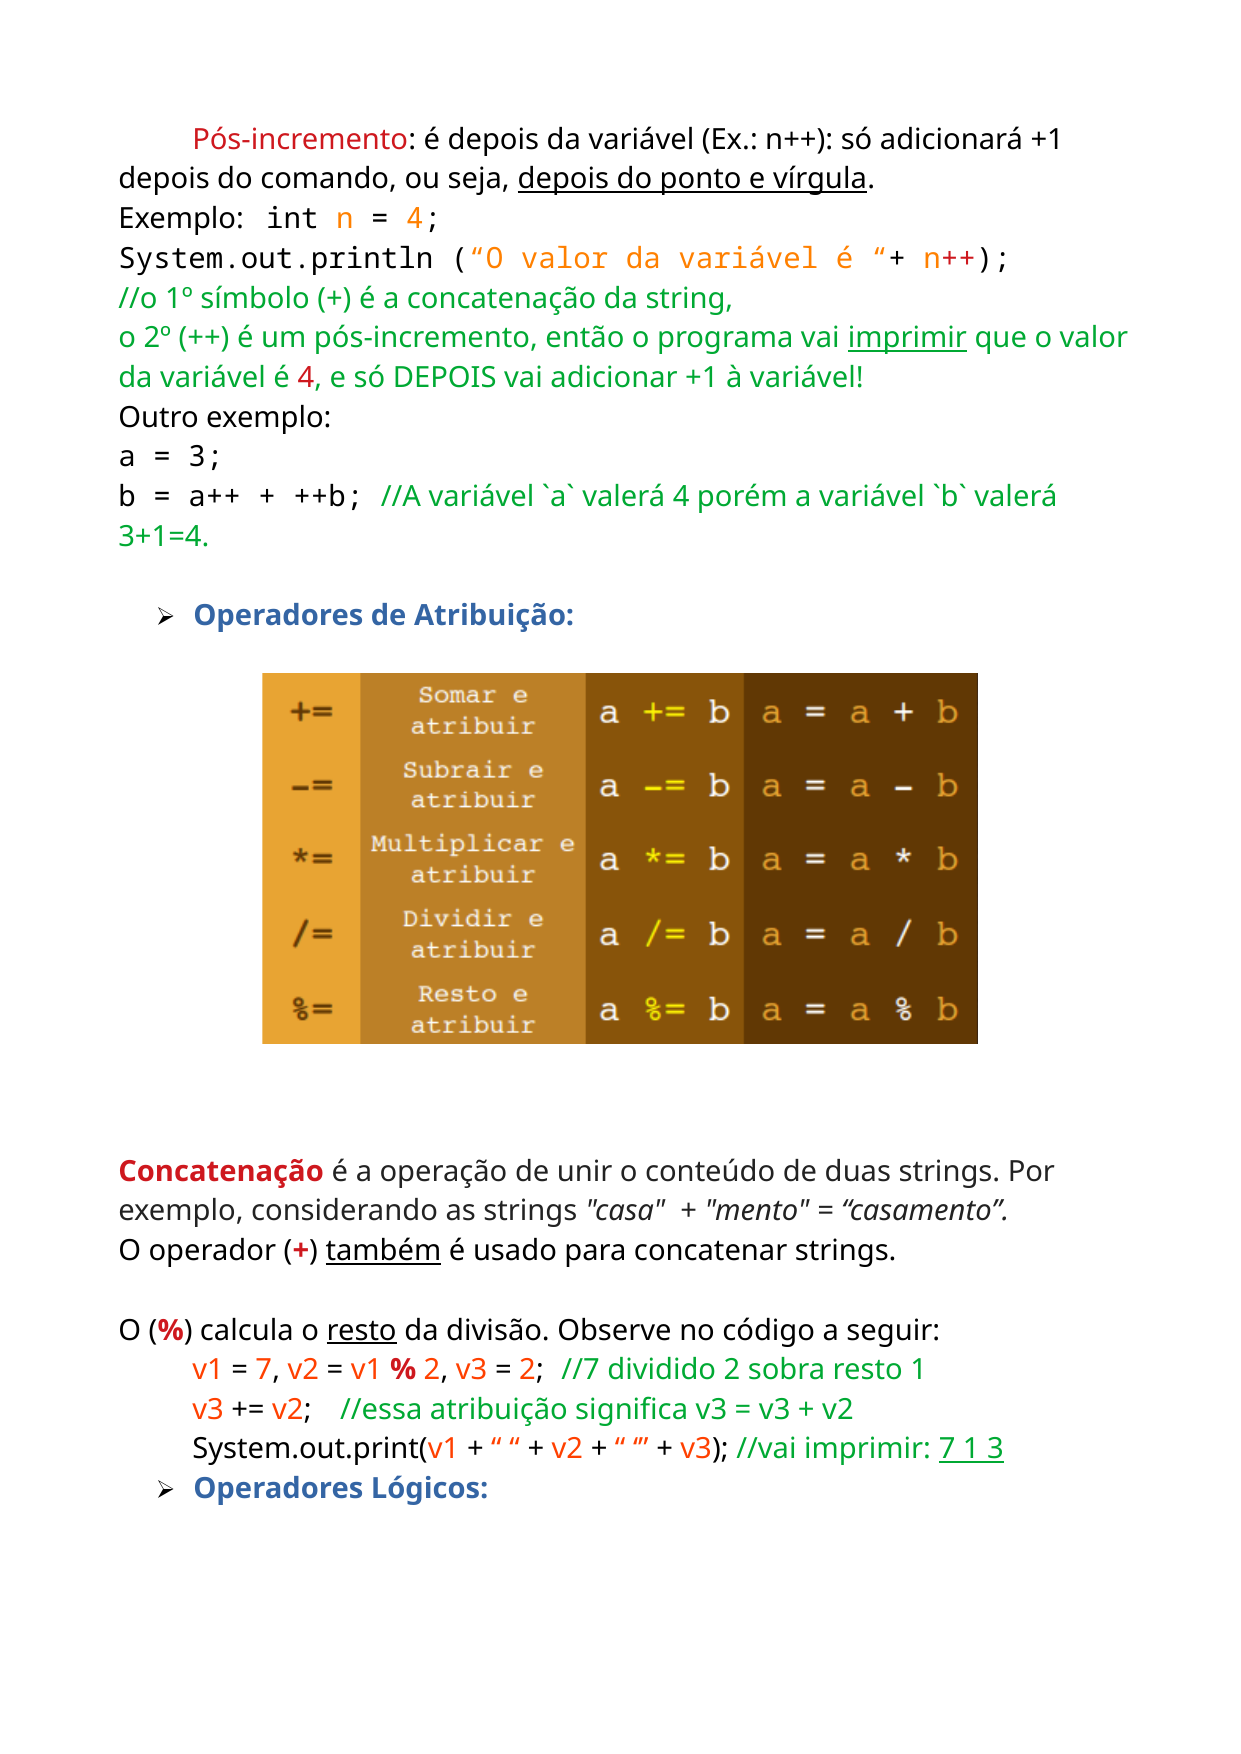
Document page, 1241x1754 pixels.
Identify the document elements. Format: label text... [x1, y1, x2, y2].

text Concatenação é a operação de unir o conteúdo de duas strings. Por exemplo, considerando as strings "casa" + "mento" = “casamento”. [118, 1150, 1122, 1229]
text System.out.println (“O valor da variável é “+ n++); //o 1º símbolo (+) é a concatenação da string, o 2º (++) é um pós-incremento, então o programa vai imprimir que o valor da variável é 4, e só DEPOIS vai adicionar +1 à variável! Outro exemplo: a = 3; b = a++ + ++b; //A variável `a` valerá 4 porém a variável `b` valerá 3+1=4. [118, 237, 1152, 555]
text v3 += v2; //essa atribuição significa v3 = v3 + v2 [118, 1388, 1122, 1428]
text O (%) calcula o resto da divisão. Observe no código a seguir: [118, 1309, 1122, 1348]
text System.out.print(v1 + “ “ + v2 + “ ‘” + v3); //vai imprimir: 7 1 3 [118, 1428, 1122, 1467]
text Pós-incremento: é depois da variável (Ex.: n++): só adicionará +1 depois do comando, ou seja, depois do ponto e vírgula. Exemplo: int n = 4; [118, 118, 1122, 237]
picture [262, 673, 978, 1044]
text v1 = 7, v2 = v1 % 2, v3 = 2; //7 dividido 2 sobra resto 1 [118, 1348, 1122, 1388]
list Operadores de Atribuição: [156, 594, 1122, 634]
list Operadores Lógicos: [156, 1467, 1122, 1541]
text O operador (+) também é usado para concatenar strings. [118, 1229, 1122, 1269]
